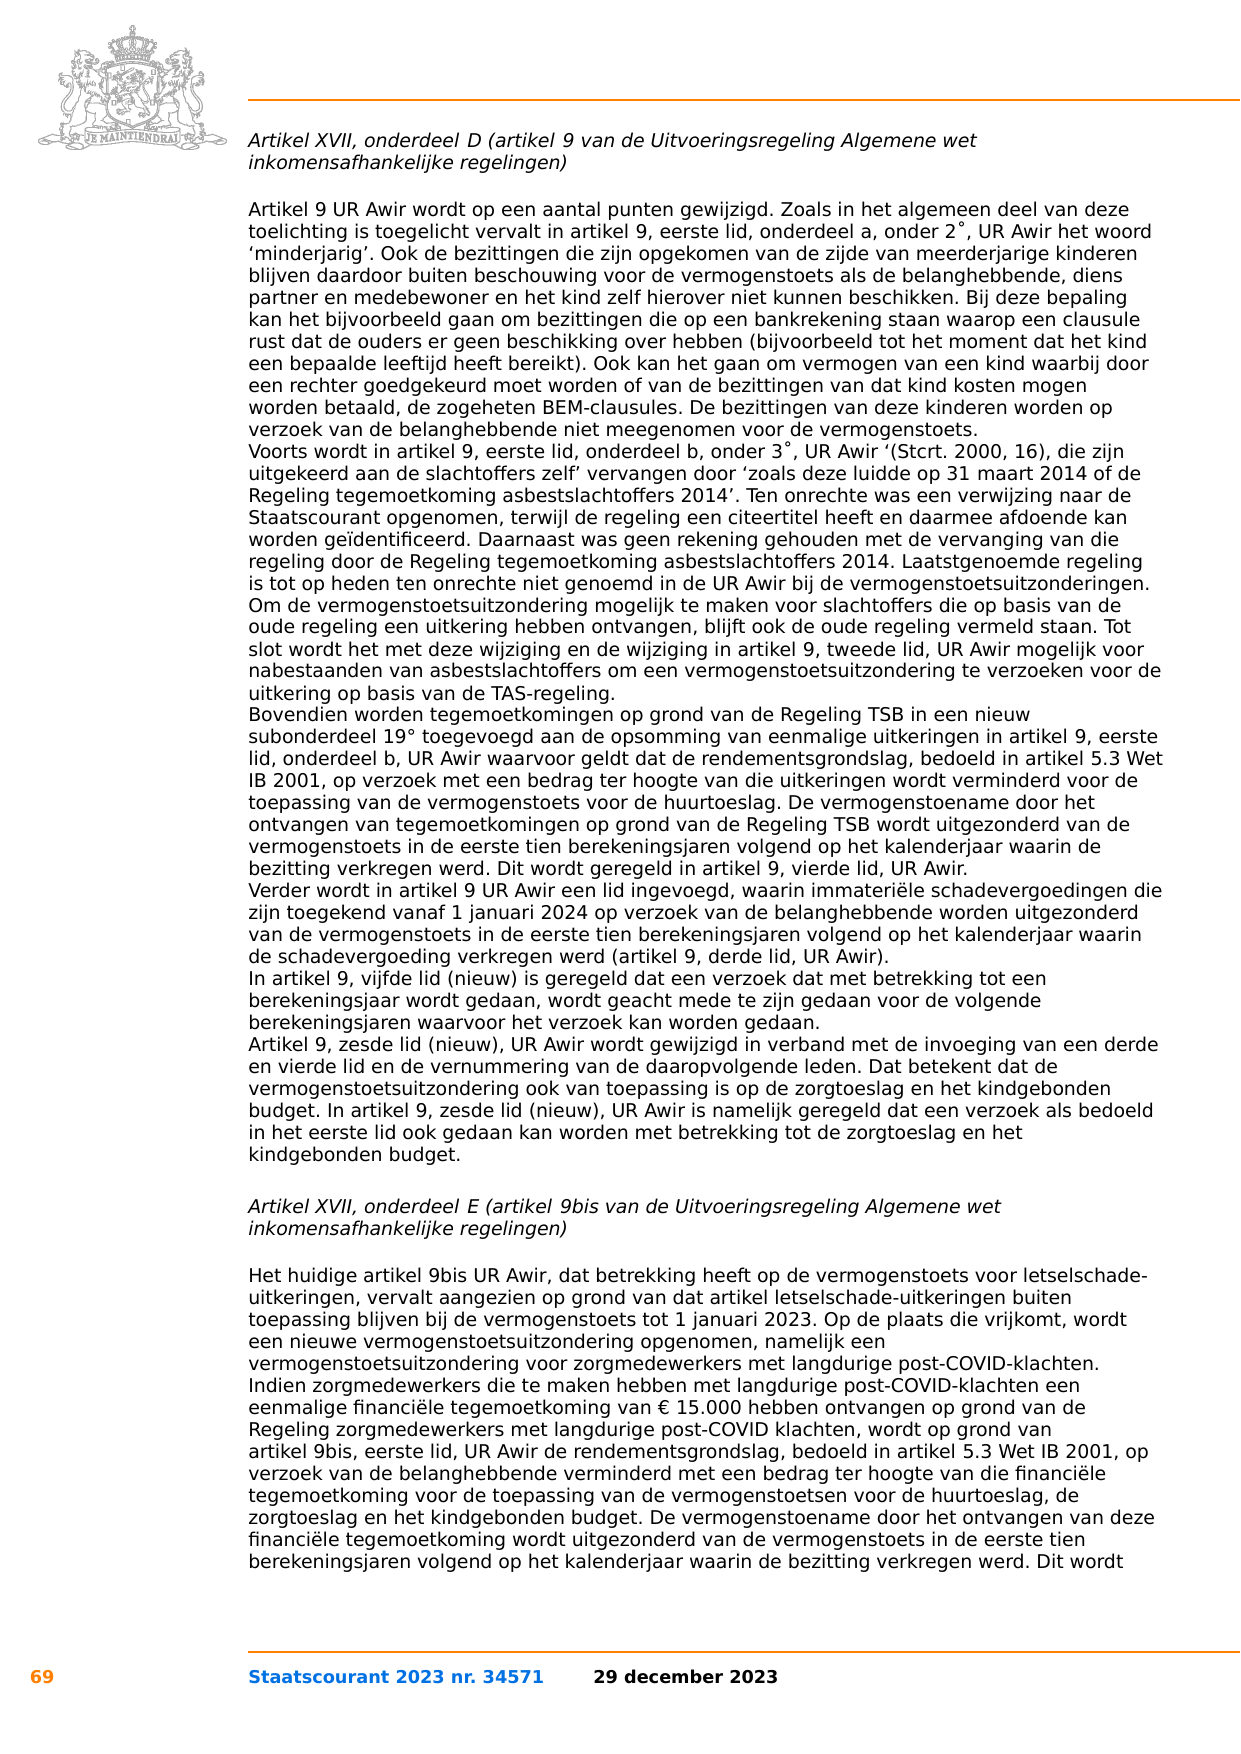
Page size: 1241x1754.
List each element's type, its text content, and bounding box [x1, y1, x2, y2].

text Het huidige artikel 9bis UR Awir, dat betrekking heeft op de vermogenstoets voor letselschade-uitkeringen, vervalt aangezien op grond van dat artikel letselschade-uitkeringen buiten toepassing blijven bij de vermogenstoets tot 1 januari 2023. Op de plaats die vrijkomt, wordt een nieuwe vermogenstoetsuitzondering opgenomen, namelijk een vermogenstoetsuitzondering voor zorgmedewerkers met langdurige post-COVID-klachten. Indien zorgmedewerkers die te maken hebben met langdurige post-COVID-klachten een eenmalige financiële tegemoetkoming van € 15.000 hebben ontvangen op grond van de Regeling zorgmedewerkers met langdurige post-COVID klachten, wordt op grond van artikel 9bis, eerste lid, UR Awir de rendementsgrondslag, bedoeld in artikel 5.3 Wet IB 2001, op verzoek van de belanghebbende verminderd met een bedrag ter hoogte van die financiële tegemoetkoming voor de toepassing van de vermogenstoetsen voor de huurtoeslag, de zorgtoeslag en het kindgebonden budget. De vermogenstoename door het ontvangen van deze financiële tegemoetkoming wordt uitgezonderd van de vermogenstoets in de eerste tien berekeningsjaren volgend op het kalenderjaar waarin de bezitting verkregen werd. Dit wordt [248, 1265, 1163, 1573]
text Artikel 9, zesde lid (nieuw), UR Awir wordt gewijzigd in verband met de invoeging van een derde en vierde lid en de vernummering van de daaropvolgende leden. Dat betekent dat de vermogenstoetsuitzondering ook van toepassing is op de zorgtoeslag en het kindgebonden budget. In artikel 9, zesde lid (nieuw), UR Awir is namelijk geregeld dat een verzoek als bedoeld in het eerste lid ook gedaan kan worden met betrekking tot de zorgtoeslag en het kindgebonden budget. [248, 1034, 1163, 1166]
picture [38, 25, 227, 150]
text Voorts wordt in artikel 9, eerste lid, onderdeel b, onder 3˚, UR Awir ‘(Stcrt. 2000, 16), die zijn uitgekeerd aan de slachtoffers zelf’ vervangen door ‘zoals deze luidde op 31 maart 2014 of de Regeling tegemoetkoming asbestslachtoffers 2014’. Ten onrechte was een verwijzing naar de Staatscourant opgenomen, terwijl de regeling een citeertitel heeft en daarmee afdoende kan worden geïdentificeerd. Daarnaast was geen rekening gehouden met de vervanging van die regeling door de Regeling tegemoetkoming asbestslachtoffers 2014. Laatstgenoemde regeling is tot op heden ten onrechte niet genoemd in de UR Awir bij de vermogenstoetsuitzonderingen. Om de vermogenstoetsuitzondering mogelijk te maken voor slachtoffers die op basis van de oude regeling een uitkering hebben ontvangen, blijft ook de oude regeling vermeld staan. Tot slot wordt het met deze wijziging en de wijziging in artikel 9, tweede lid, UR Awir mogelijk voor nabestaanden van asbestslachtoffers om een vermogenstoetsuitzondering te verzoeken voor de uitkering op basis van de TAS-regeling. [248, 441, 1163, 704]
text In artikel 9, vijfde lid (nieuw) is geregeld dat een verzoek dat met betrekking tot een berekeningsjaar wordt gedaan, wordt geacht mede te zijn gedaan voor de volgende berekeningsjaren waarvoor het verzoek kan worden gedaan. [248, 968, 1163, 1034]
text Artikel 9 UR Awir wordt op een aantal punten gewijzigd. Zoals in het algemeen deel van deze toelichting is toegelicht vervalt in artikel 9, eerste lid, onderdeel a, onder 2˚, UR Awir het woord ‘minderjarig’. Ook de bezittingen die zijn opgekomen van de zijde van meerderjarige kinderen blijven daardoor buiten beschouwing voor de vermogenstoets als de belanghebbende, diens partner en medebewoner en het kind zelf hierover niet kunnen beschikken. Bij deze bepaling kan het bijvoorbeeld gaan om bezittingen die op een bankrekening staan waarop een clausule rust dat de ouders er geen beschikking over hebben (bijvoorbeeld tot het moment dat het kind een bepaalde leeftijd heeft bereikt). Ook kan het gaan om vermogen van een kind waarbij door een rechter goedgekeurd moet worden of van de bezittingen van dat kind kosten mogen worden betaald, de zogeheten BEM-clausules. De bezittingen van deze kinderen worden op verzoek van de belanghebbende niet meegenomen voor de vermogenstoets. [248, 199, 1163, 441]
subtitle Artikel XVII, onderdeel E (artikel 9bis van de Uitvoeringsregeling Algemene wet inkomensafhankelijke regelingen) [248, 1196, 1163, 1240]
text Bovendien worden tegemoetkomingen op grond van de Regeling TSB in een nieuw subonderdeel 19° toegevoegd aan de opsomming van eenmalige uitkeringen in artikel 9, eerste lid, onderdeel b, UR Awir waarvoor geldt dat de rendementsgrondslag, bedoeld in artikel 5.3 Wet IB 2001, op verzoek met een bedrag ter hoogte van die uitkeringen wordt verminderd voor de toepassing van de vermogenstoets voor de huurtoeslag. De vermogenstoename door het ontvangen van tegemoetkomingen op grond van de Regeling TSB wordt uitgezonderd van de vermogenstoets in de eerste tien berekeningsjaren volgend op het kalenderjaar waarin de bezitting verkregen werd. Dit wordt geregeld in artikel 9, vierde lid, UR Awir. [248, 704, 1163, 880]
subtitle Artikel XVII, onderdeel D (artikel 9 van de Uitvoeringsregeling Algemene wet inkomensafhankelijke regelingen) [248, 130, 1163, 174]
text Verder wordt in artikel 9 UR Awir een lid ingevoegd, waarin immateriële schadevergoedingen die zijn toegekend vanaf 1 januari 2024 op verzoek van de belanghebbende worden uitgezonderd van de vermogenstoets in de eerste tien berekeningsjaren volgend op het kalenderjaar waarin de schadevergoeding verkregen werd (artikel 9, derde lid, UR Awir). [248, 880, 1163, 968]
